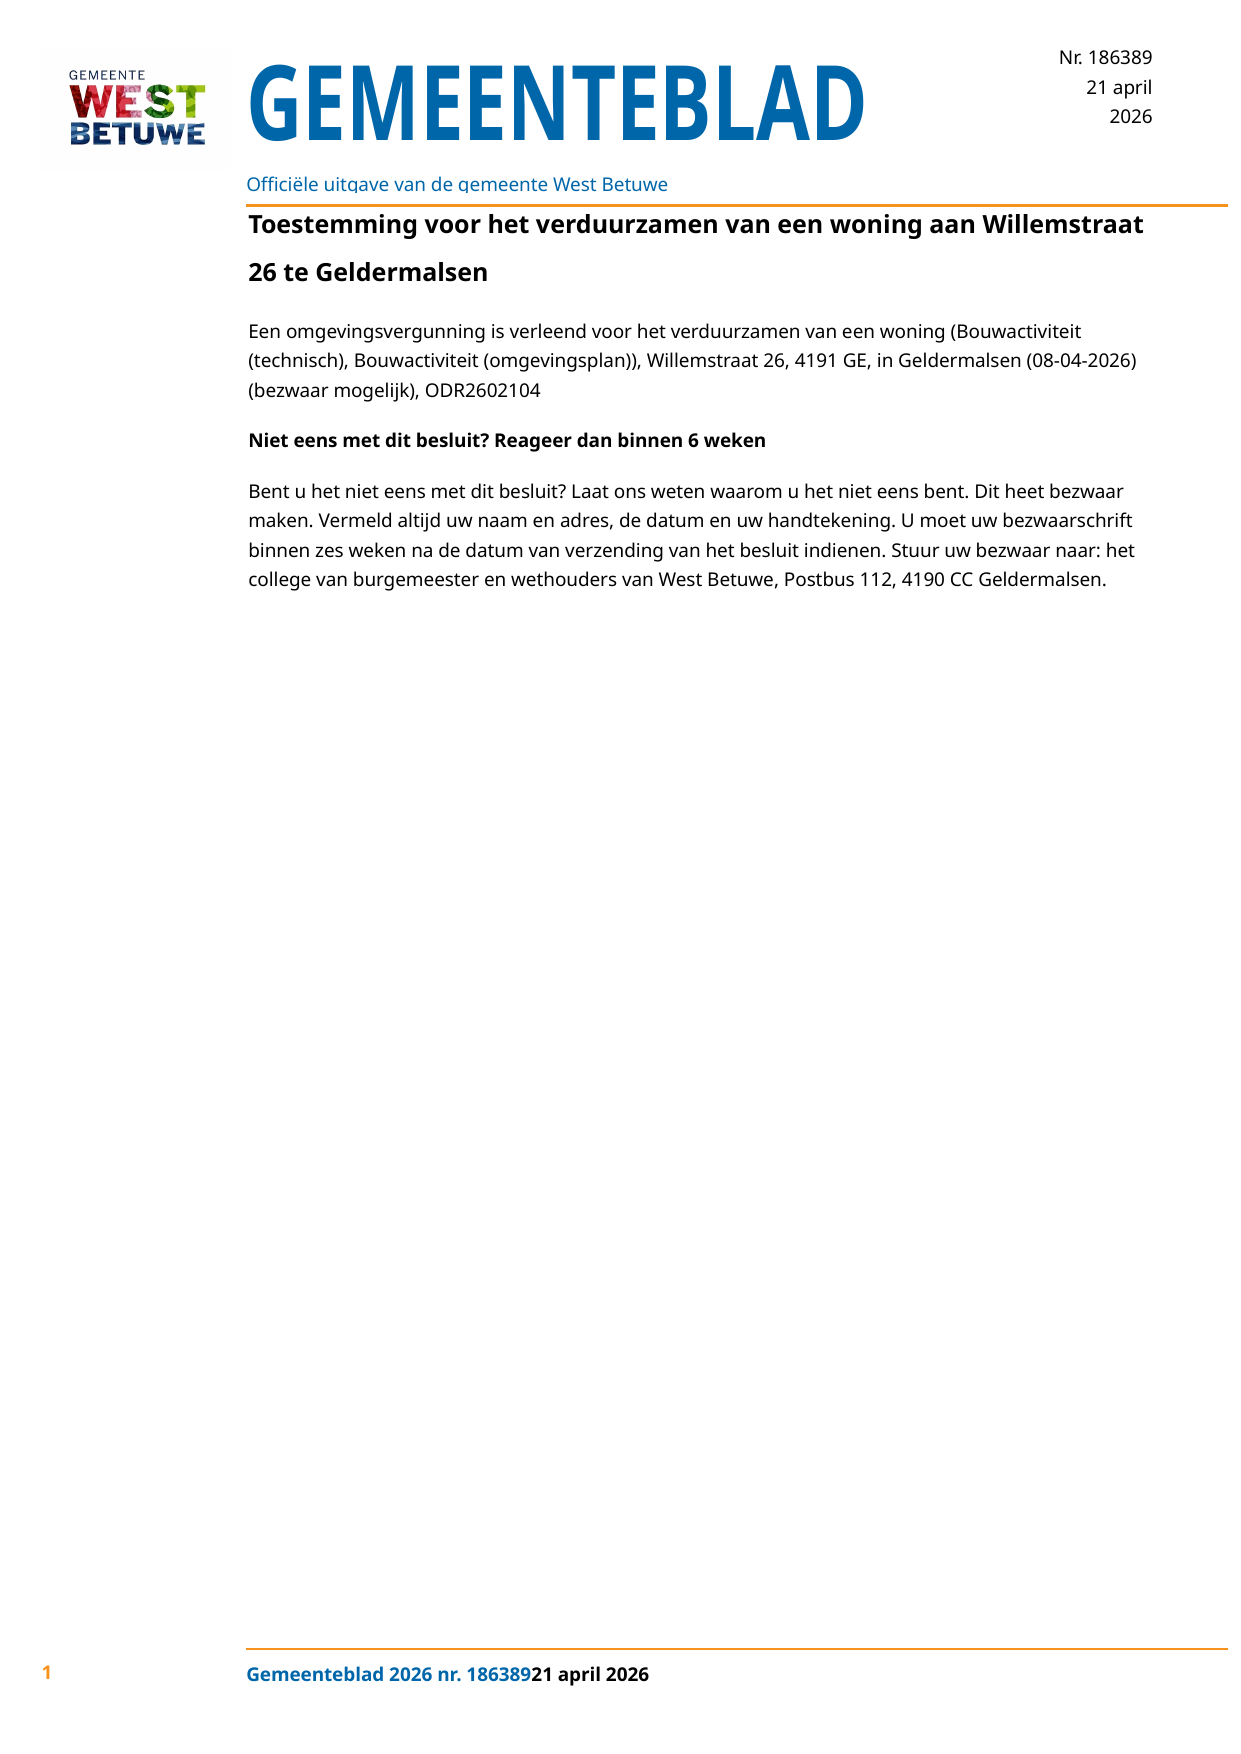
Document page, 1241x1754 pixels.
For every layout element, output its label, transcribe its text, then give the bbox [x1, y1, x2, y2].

text Een omgevingsvergunning is verleend voor het verduurzamen van een woning (Bouwactiviteit (technisch), Bouwactiviteit (omgevingsplan)), Willemstraat 26, 4191 GE, in Geldermalsen (08-04-2026) (bezwaar mogelijk), ODR2602104 [248, 318, 1152, 403]
picture [41, 47, 231, 172]
text Niet eens met dit besluit? Reageer dan binnen 6 weken [248, 427, 1152, 453]
text Bent u het niet eens met dit besluit? Laat ons weten waarom u het niet eens bent. Dit heet bezwaar maken. Vermeld altijd uw naam en adres, de datum en uw handtekening. U moet uw bezwaarschrift binnen zes weken na de datum van verzending van het besluit indienen. Stuur uw bezwaar naar: het college van burgemeester en wethouders van West Betuwe, Postbus 112, 4190 CC Geldermalsen. [248, 478, 1152, 592]
text Toestemming voor het verduurzamen van een woning aan Willemstraat 26 te Geldermalsen [248, 207, 1152, 288]
